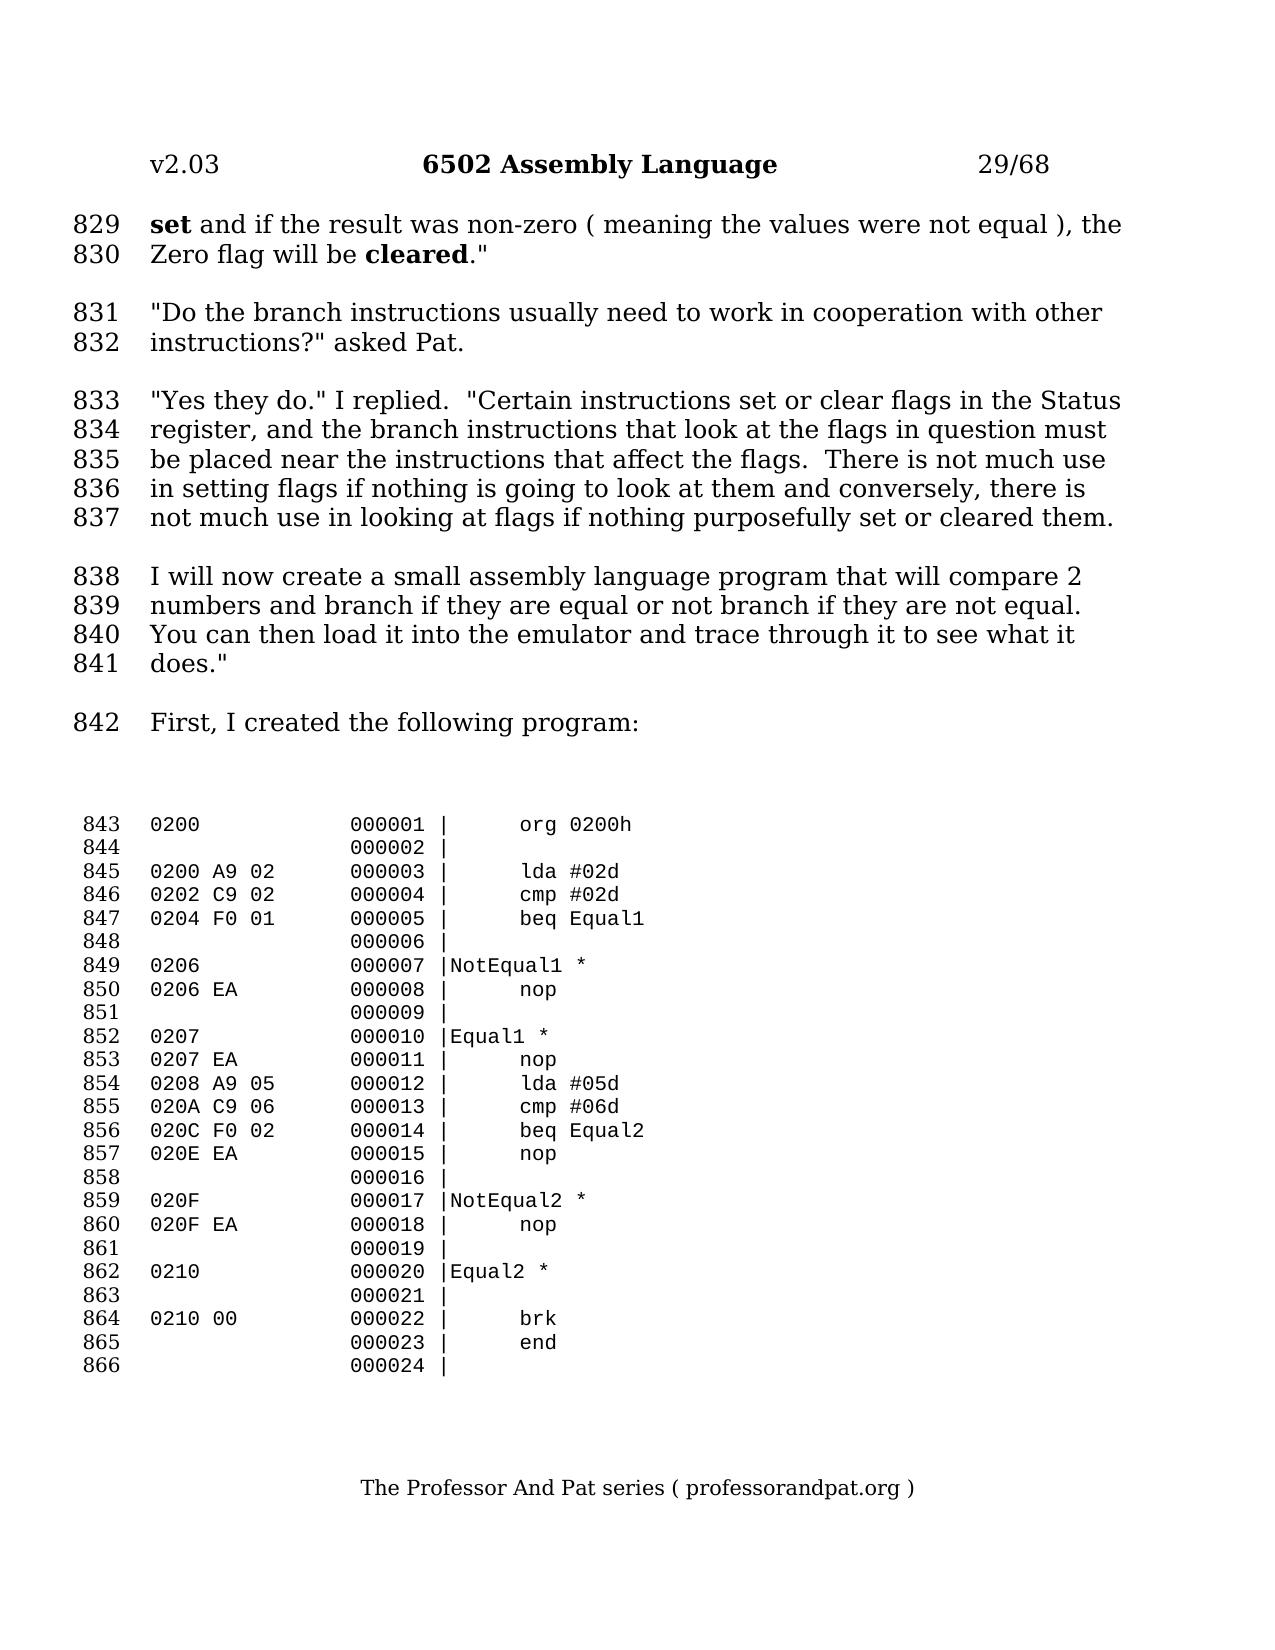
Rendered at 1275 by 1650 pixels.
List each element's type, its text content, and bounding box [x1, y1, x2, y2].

text 000009 | [150, 1002, 1125, 1026]
text "Yes they do." I replied. "Certain instructions set or clear flags in the Status register, and the branch instructions that look at the flags in question must be placed near the instructions that affect the flags. There is not much use in setting flags if nothing is going to look at them and conversely, there is not much use in looking at flags if nothing purposefully set or cleared them. [150, 386, 1125, 533]
text 0207 000010 |Equal1 * [150, 1026, 1125, 1049]
text set and if the result was non-zero ( meaning the values were not equal ), the Zero flag will be cleared." [150, 210, 1125, 269]
text 020F EA 000018 | nop [150, 1214, 1125, 1238]
text 000002 | [150, 837, 1125, 861]
text 0202 C9 02 000004 | cmp #02d [150, 884, 1125, 908]
text "Do the branch instructions usually need to work in cooperation with other instructions?" asked Pat. [150, 298, 1125, 357]
text First, I created the following program: [150, 708, 1125, 737]
text 000024 | [150, 1355, 1125, 1379]
text 020F 000017 |NotEqual2 * [150, 1191, 1125, 1214]
text 0206 000007 |NotEqual1 * [150, 955, 1125, 979]
text I will now create a small assembly language program that will compare 2 numbers and branch if they are equal or not branch if they are not equal. You can then load it into the emulator and trace through it to see what it does." [150, 562, 1125, 679]
text 0200 A9 02 000003 | lda #02d [150, 861, 1125, 884]
text 020C F0 02 000014 | beq Equal2 [150, 1120, 1125, 1143]
text 0207 EA 000011 | nop [150, 1049, 1125, 1073]
text 0210 00 000022 | brk [150, 1308, 1125, 1332]
text 020E EA 000015 | nop [150, 1143, 1125, 1167]
text 0206 EA 000008 | nop [150, 979, 1125, 1002]
text 000006 | [150, 932, 1125, 955]
text 0200 000001 | org 0200h [150, 814, 1125, 837]
text 020A C9 06 000013 | cmp #06d [150, 1096, 1125, 1120]
text 000016 | [150, 1167, 1125, 1191]
text 0204 F0 01 000005 | beq Equal1 [150, 908, 1125, 932]
text 000021 | [150, 1285, 1125, 1308]
text 0210 000020 |Equal2 * [150, 1261, 1125, 1285]
text 0208 A9 05 000012 | lda #05d [150, 1073, 1125, 1096]
text 000023 | end [150, 1332, 1125, 1355]
text 000019 | [150, 1238, 1125, 1261]
